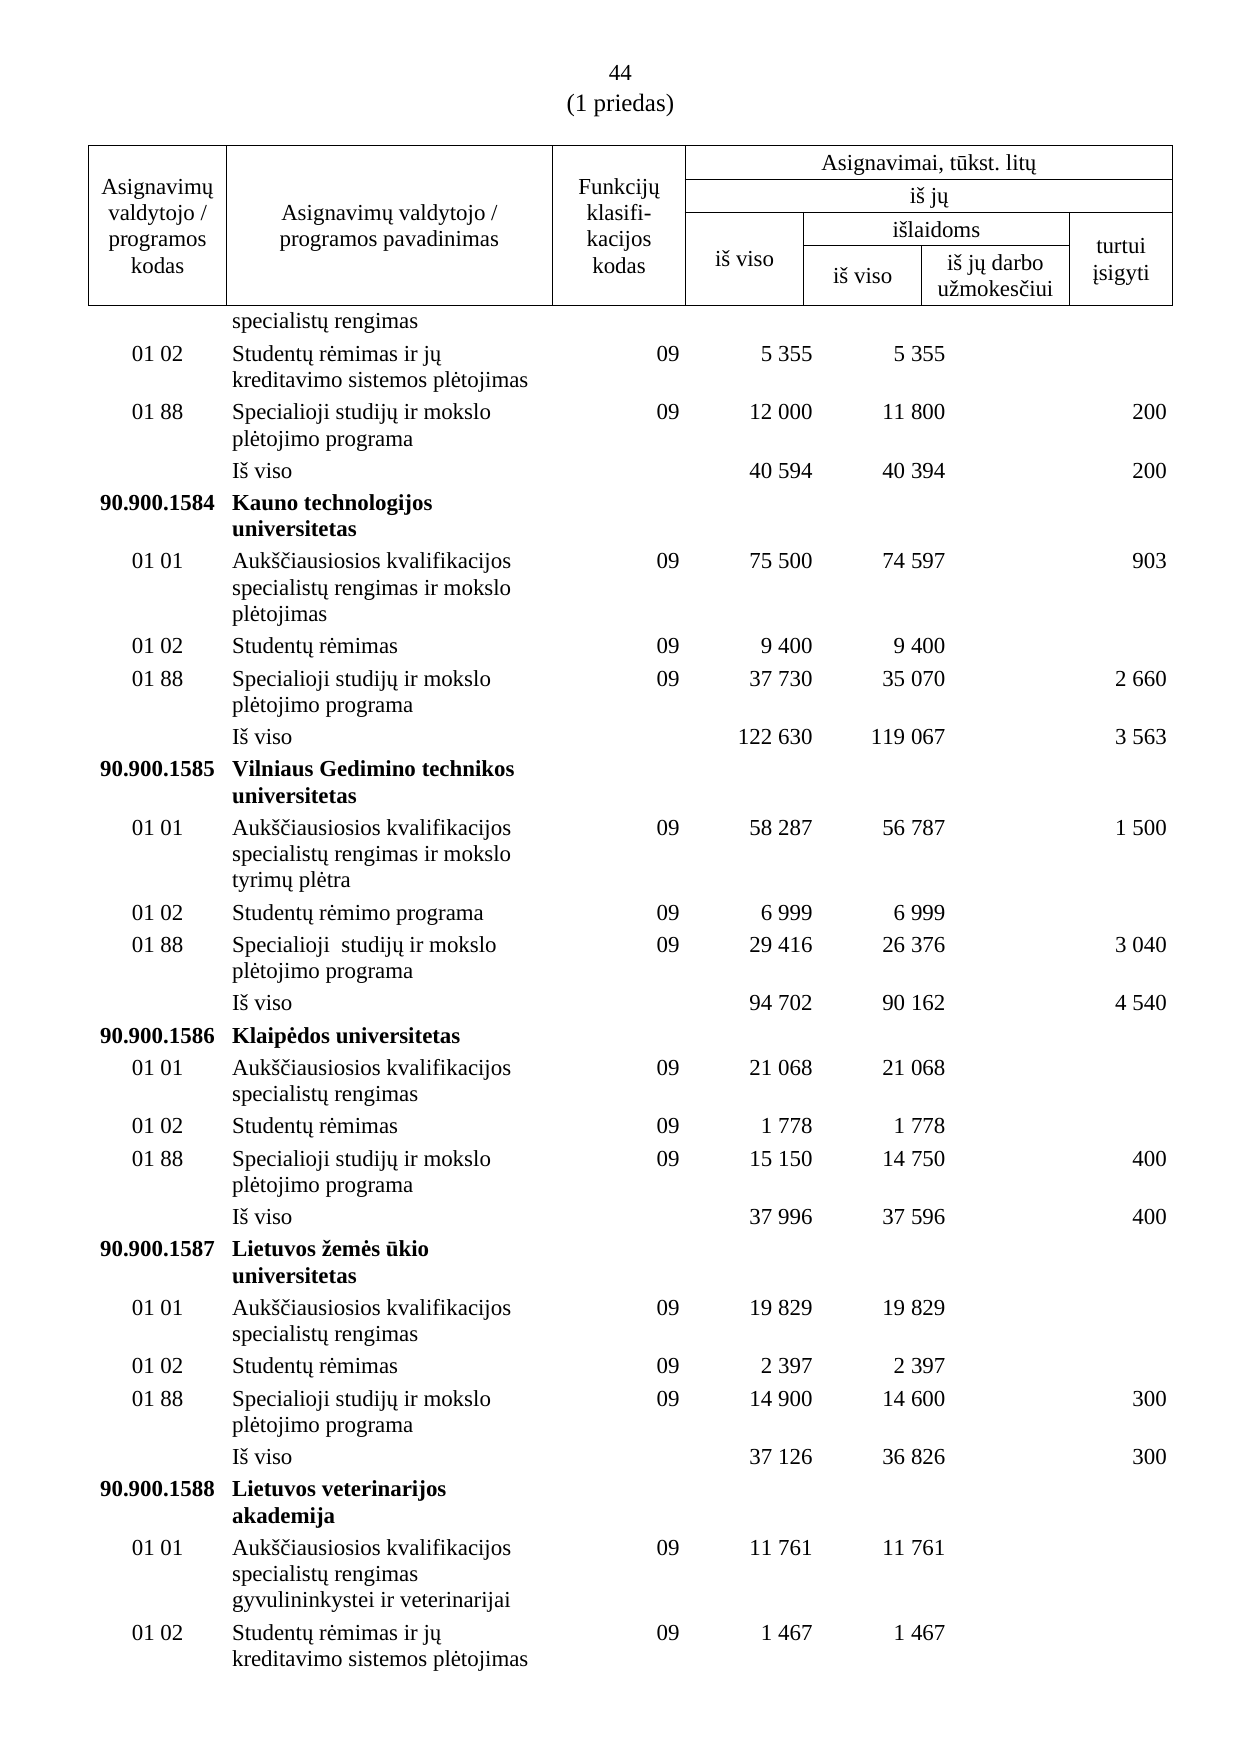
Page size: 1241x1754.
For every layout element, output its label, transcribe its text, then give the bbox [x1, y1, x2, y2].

table_cell 90.900.1585 [89, 753, 226, 811]
table_cell [89, 454, 226, 486]
table_cell [553, 306, 685, 337]
table_cell Aukščiausiosios kvalifikacijos specialistų rengimas gyvulininkystei ir veterinarijai [226, 1531, 552, 1616]
table_cell 01 01 [89, 1531, 226, 1616]
table_cell iš jų [686, 180, 1172, 212]
table_cell 09 [553, 1051, 685, 1109]
table_cell 14 600 [818, 1382, 951, 1440]
table_cell [685, 1233, 818, 1291]
table_cell Aukščiausiosios kvalifikacijos specialistų rengimas ir mokslo tyrimų plėtra [226, 811, 552, 896]
table_cell [951, 454, 1069, 486]
table_cell [553, 454, 685, 486]
table_cell 90.900.1586 [89, 1019, 226, 1051]
table_cell 200 [1069, 454, 1172, 486]
table_cell [1069, 630, 1172, 662]
table_cell 09 [553, 928, 685, 987]
table_cell [1069, 1051, 1172, 1109]
table_cell [1069, 1019, 1172, 1051]
table_cell 19 829 [685, 1291, 818, 1349]
table_cell Iš viso [226, 987, 552, 1019]
table_cell 56 787 [818, 811, 951, 896]
table_cell 09 [553, 896, 685, 928]
table_header Funkcijų klasifi- kacijos kodas [553, 146, 685, 304]
table_cell 9 400 [818, 630, 951, 662]
table_cell Iš viso [226, 454, 552, 486]
table_cell Specialioji studijų ir mokslo plėtojimo programa [226, 1142, 552, 1200]
table_cell [951, 1616, 1069, 1674]
table_cell 2 397 [818, 1350, 951, 1382]
table_cell [1069, 1531, 1172, 1616]
table_cell 40 394 [818, 454, 951, 486]
table_cell 3 563 [1069, 720, 1172, 752]
table_cell 01 01 [89, 1051, 226, 1109]
table_cell [553, 753, 685, 811]
table_cell [951, 662, 1069, 720]
table_cell [1069, 306, 1172, 337]
table_cell [951, 896, 1069, 928]
table_cell [553, 1200, 685, 1232]
table_cell 94 702 [685, 987, 818, 1019]
table_cell 01 02 [89, 1350, 226, 1382]
table_cell 21 068 [818, 1051, 951, 1109]
table_cell [685, 1019, 818, 1051]
table_cell 11 800 [818, 395, 951, 454]
table_cell 01 88 [89, 395, 226, 454]
table_cell Aukščiausiosios kvalifikacijos specialistų rengimas [226, 1051, 552, 1109]
table_cell [951, 395, 1069, 454]
table_cell Specialioji studijų ir mokslo plėtojimo programa [226, 1382, 552, 1440]
table_cell Studentų rėmimo programa [226, 896, 552, 928]
table_cell 09 [553, 662, 685, 720]
table_cell [553, 720, 685, 752]
table_cell 09 [553, 1142, 685, 1200]
table_cell 11 761 [818, 1531, 951, 1616]
table_cell 300 [1069, 1440, 1172, 1472]
table_cell [951, 1019, 1069, 1051]
table_cell 09 [553, 1110, 685, 1142]
table_cell [951, 1142, 1069, 1200]
table_cell 14 900 [685, 1382, 818, 1440]
table_cell [685, 1473, 818, 1531]
table_cell Specialioji studijų ir mokslo plėtojimo programa [226, 928, 552, 987]
table_cell [553, 987, 685, 1019]
table_cell iš jų darbo užmokesčiui [922, 246, 1069, 304]
table_cell iš viso [686, 213, 803, 304]
table_cell [1069, 1233, 1172, 1291]
table_cell 1 467 [685, 1616, 818, 1674]
table_cell [951, 337, 1069, 395]
table_cell Iš viso [226, 720, 552, 752]
table_cell 01 88 [89, 1382, 226, 1440]
table_cell [818, 1019, 951, 1051]
table_cell 37 126 [685, 1440, 818, 1472]
table_cell Lietuvos veterinarijos akademija [226, 1473, 552, 1531]
table_cell [553, 1019, 685, 1051]
table_cell 01 01 [89, 811, 226, 896]
table_cell [89, 306, 226, 337]
table_cell [1069, 896, 1172, 928]
table_cell 01 02 [89, 896, 226, 928]
table_cell [951, 1440, 1069, 1472]
table_cell 14 750 [818, 1142, 951, 1200]
table_cell 74 597 [818, 545, 951, 629]
table_cell 01 01 [89, 1291, 226, 1349]
table_cell 6 999 [685, 896, 818, 928]
table_cell [818, 1473, 951, 1531]
table_cell [951, 720, 1069, 752]
table_cell 09 [553, 545, 685, 629]
table_cell 09 [553, 395, 685, 454]
table_cell [89, 1200, 226, 1232]
table_cell Studentų rėmimas [226, 1350, 552, 1382]
table_cell [553, 1473, 685, 1531]
table_cell 21 068 [685, 1051, 818, 1109]
table_cell Studentų rėmimas [226, 630, 552, 662]
table_cell Studentų rėmimas [226, 1110, 552, 1142]
table_cell 5 355 [685, 337, 818, 395]
table_cell 09 [553, 1531, 685, 1616]
table_cell [1069, 753, 1172, 811]
table_cell [951, 1382, 1069, 1440]
table_cell Iš viso [226, 1200, 552, 1232]
table_cell 01 88 [89, 1142, 226, 1200]
table_cell išlaidoms [804, 213, 1069, 245]
table_cell 90 162 [818, 987, 951, 1019]
table_cell 1 500 [1069, 811, 1172, 896]
table_cell [685, 306, 818, 337]
table_cell iš viso [804, 246, 921, 304]
table_cell [951, 486, 1069, 544]
table_cell [1069, 1616, 1172, 1674]
table_header Asignavimai, tūkst. litų [686, 146, 1172, 178]
table_cell [951, 1110, 1069, 1142]
table_cell 01 02 [89, 1616, 226, 1674]
table_cell 01 02 [89, 337, 226, 395]
table_cell 09 [553, 630, 685, 662]
table_cell [1069, 486, 1172, 544]
table_cell Vilniaus Gedimino technikos universitetas [226, 753, 552, 811]
table_cell 35 070 [818, 662, 951, 720]
table_cell Studentų rėmimas ir jų kreditavimo sistemos plėtojimas [226, 337, 552, 395]
table_cell 09 [553, 1616, 685, 1674]
table_cell 01 01 [89, 545, 226, 629]
table_cell 1 778 [685, 1110, 818, 1142]
table_cell 903 [1069, 545, 1172, 629]
table_cell 29 416 [685, 928, 818, 987]
table_cell 5 355 [818, 337, 951, 395]
table_cell [951, 306, 1069, 337]
table_cell [951, 928, 1069, 987]
table_cell 01 88 [89, 662, 226, 720]
table_cell [1069, 1473, 1172, 1531]
table_cell [685, 753, 818, 811]
table_cell 75 500 [685, 545, 818, 629]
table_cell [685, 486, 818, 544]
table_cell 15 150 [685, 1142, 818, 1200]
table_cell 300 [1069, 1382, 1172, 1440]
table_cell [951, 1200, 1069, 1232]
table_cell Aukščiausiosios kvalifikacijos specialistų rengimas ir mokslo plėtojimas [226, 545, 552, 629]
table_cell 4 540 [1069, 987, 1172, 1019]
table_cell Specialioji studijų ir mokslo plėtojimo programa [226, 395, 552, 454]
table_cell 9 400 [685, 630, 818, 662]
table_cell [553, 1233, 685, 1291]
table_cell [1069, 1110, 1172, 1142]
table_cell 90.900.1584 [89, 486, 226, 544]
table_cell [89, 720, 226, 752]
table_cell [818, 753, 951, 811]
table_cell 26 376 [818, 928, 951, 987]
table_cell 3 040 [1069, 928, 1172, 987]
table_cell 01 02 [89, 1110, 226, 1142]
table_cell [951, 1531, 1069, 1616]
table_cell 01 88 [89, 928, 226, 987]
table_cell 19 829 [818, 1291, 951, 1349]
table_cell [818, 486, 951, 544]
table_cell 01 02 [89, 630, 226, 662]
table_cell [1069, 1350, 1172, 1382]
table_cell [951, 811, 1069, 896]
table_cell 09 [553, 1291, 685, 1349]
table_cell 2 397 [685, 1350, 818, 1382]
table_cell 37 596 [818, 1200, 951, 1232]
table_cell [818, 1233, 951, 1291]
table_cell 90.900.1587 [89, 1233, 226, 1291]
table_cell [553, 1440, 685, 1472]
table_cell [89, 1440, 226, 1472]
table_cell Klaipėdos universitetas [226, 1019, 552, 1051]
table_cell 09 [553, 811, 685, 896]
table_cell 37 730 [685, 662, 818, 720]
table_cell [818, 306, 951, 337]
table_cell 11 761 [685, 1531, 818, 1616]
table_cell [951, 1350, 1069, 1382]
table_cell turtui įsigyti [1070, 213, 1172, 304]
table_cell 09 [553, 1350, 685, 1382]
table_cell 36 826 [818, 1440, 951, 1472]
table_cell 1 778 [818, 1110, 951, 1142]
table_cell 6 999 [818, 896, 951, 928]
table_cell Studentų rėmimas ir jų kreditavimo sistemos plėtojimas [226, 1616, 552, 1674]
table_cell [951, 1233, 1069, 1291]
table_cell 2 660 [1069, 662, 1172, 720]
table_cell 400 [1069, 1142, 1172, 1200]
table_cell [951, 630, 1069, 662]
table_cell 37 996 [685, 1200, 818, 1232]
table_cell 119 067 [818, 720, 951, 752]
table_cell [1069, 337, 1172, 395]
table_cell Iš viso [226, 1440, 552, 1472]
table_cell 122 630 [685, 720, 818, 752]
table_cell Lietuvos žemės ūkio universitetas [226, 1233, 552, 1291]
table_cell 200 [1069, 395, 1172, 454]
table_cell specialistų rengimas [226, 306, 552, 337]
table_cell 12 000 [685, 395, 818, 454]
table_header Asignavimų valdytojo / programos kodas [89, 146, 226, 304]
table_cell Kauno technologijos universitetas [226, 486, 552, 544]
table_cell 400 [1069, 1200, 1172, 1232]
table_cell [553, 486, 685, 544]
table_cell 09 [553, 337, 685, 395]
table_cell [951, 1291, 1069, 1349]
table_cell [951, 1051, 1069, 1109]
table_cell [1069, 1291, 1172, 1349]
table_cell [951, 753, 1069, 811]
table_cell Aukščiausiosios kvalifikacijos specialistų rengimas [226, 1291, 552, 1349]
table_cell 40 594 [685, 454, 818, 486]
table_cell [951, 987, 1069, 1019]
table_cell [951, 545, 1069, 629]
table_cell [951, 1473, 1069, 1531]
table_cell Specialioji studijų ir mokslo plėtojimo programa [226, 662, 552, 720]
table_cell 58 287 [685, 811, 818, 896]
table_header Asignavimų valdytojo / programos pavadinimas [227, 146, 552, 304]
table_cell 90.900.1588 [89, 1473, 226, 1531]
table_cell [89, 987, 226, 1019]
table_cell 09 [553, 1382, 685, 1440]
table_cell 1 467 [818, 1616, 951, 1674]
